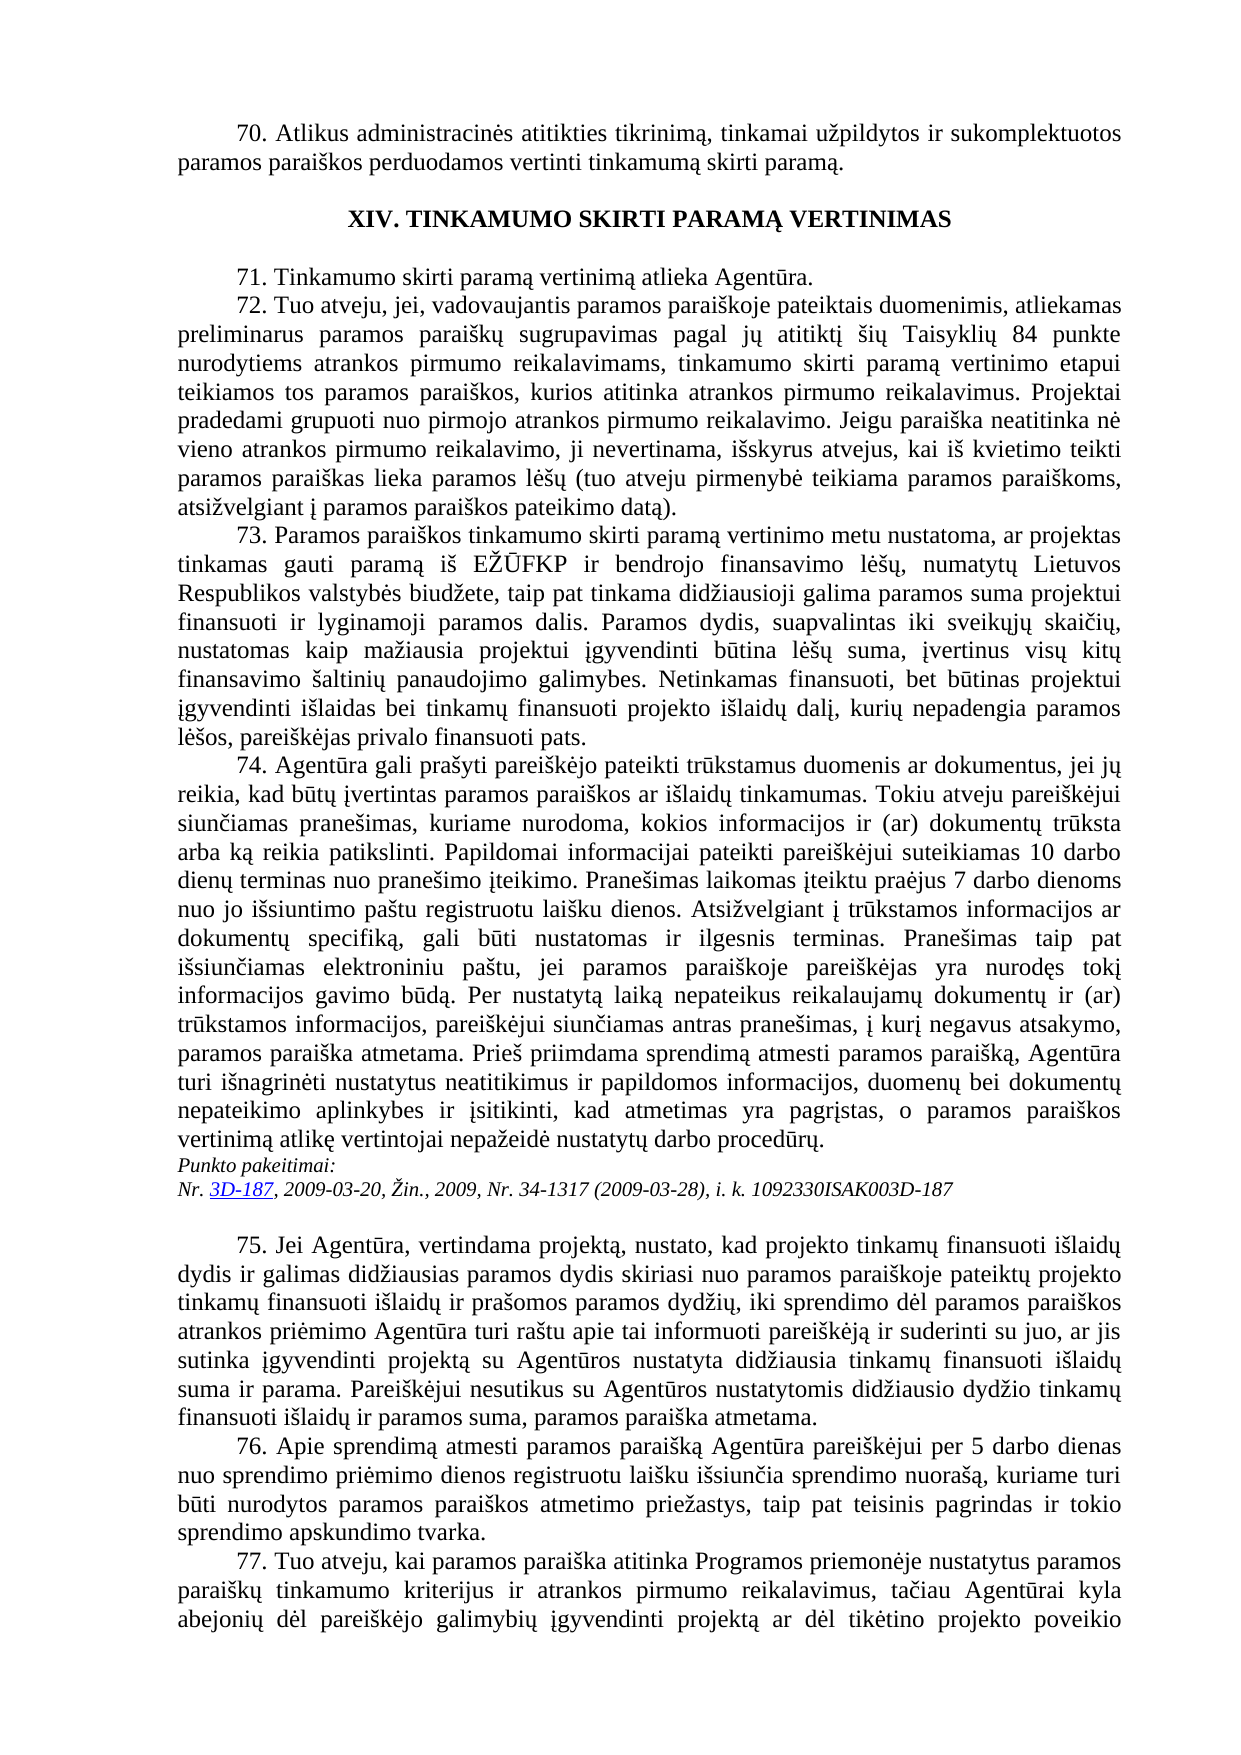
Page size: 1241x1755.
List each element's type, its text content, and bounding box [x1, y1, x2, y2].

text 74. Agentūra gali prašyti pareiškėjo pateikti trūkstamus duomenis ar dokumentus, jei jų reikia, kad būtų įvertintas paramos paraiškos ar išlaidų tinkamumas. Tokiu atveju pareiškėjui siunčiamas pranešimas, kuriame nurodoma, kokios informacijos ir (ar) dokumentų trūksta arba ką reikia patikslinti. Papildomai informacijai pateikti pareiškėjui suteikiamas 10 darbo dienų terminas nuo pranešimo įteikimo. Pranešimas laikomas įteiktu praėjus 7 darbo dienoms nuo jo išsiuntimo paštu registruotu laišku dienos. Atsižvelgiant į trūkstamos informacijos ar dokumentų specifiką, gali būti nustatomas ir ilgesnis terminas. Pranešimas taip pat išsiunčiamas elektroniniu paštu, jei paramos paraiškoje pareiškėjas yra nurodęs tokį informacijos gavimo būdą. Per nustatytą laiką nepateikus reikalaujamų dokumentų ir (ar) trūkstamos informacijos, pareiškėjui siunčiamas antras pranešimas, į kurį negavus atsakymo, paramos paraiška atmetama. Prieš priimdama sprendimą atmesti paramos paraišką, Agentūra turi išnagrinėti nustatytus neatitikimus ir papildomos informacijos, duomenų bei dokumentų nepateikimo aplinkybes ir įsitikinti, kad atmetimas yra pagrįstas, o paramos paraiškos vertinimą atlikę vertintojai nepažeidė nustatytų darbo procedūrų. [177, 751, 1122, 1153]
text 77. Tuo atveju, kai paramos paraiška atitinka Programos priemonėje nustatytus paramos paraiškų tinkamumo kriterijus ir atrankos pirmumo reikalavimus, tačiau Agentūrai kyla abejonių dėl pareiškėjo galimybių įgyvendinti projektą ar dėl tikėtino projekto poveikio [177, 1546, 1122, 1632]
text 76. Apie sprendimą atmesti paramos paraišką Agentūra pareiškėjui per 5 darbo dienas nuo sprendimo priėmimo dienos registruotu laišku išsiunčia sprendimo nuorašą, kuriame turi būti nurodytos paramos paraiškos atmetimo priežastys, taip pat teisinis pagrindas ir tokio sprendimo apskundimo tvarka. [177, 1431, 1122, 1546]
text 70. Atlikus administracinės atitikties tikrinimą, tinkamai užpildytos ir sukomplektuotos paramos paraiškos perduodamos vertinti tinkamumą skirti paramą. [177, 118, 1122, 176]
text 75. Jei Agentūra, vertindama projektą, nustato, kad projekto tinkamų finansuoti išlaidų dydis ir galimas didžiausias paramos dydis skiriasi nuo paramos paraiškoje pateiktų projekto tinkamų finansuoti išlaidų ir prašomos paramos dydžių, iki sprendimo dėl paramos paraiškos atrankos priėmimo Agentūra turi raštu apie tai informuoti pareiškėją ir suderinti su juo, ar jis sutinka įgyvendinti projektą su Agentūros nustatyta didžiausia tinkamų finansuoti išlaidų suma ir parama. Pareiškėjui nesutikus su Agentūros nustatytomis didžiausio dydžio tinkamų finansuoti išlaidų ir paramos suma, paramos paraiška atmetama. [177, 1230, 1122, 1431]
text XIV. TINKAMUMO SKIRTI PARAMĄ VERTINIMAS [177, 204, 1122, 233]
text Nr. 3D-187, 2009-03-20, Žin., 2009, Nr. 34-1317 (2009-03-28), i. k. 1092330ISAK003D-187 [177, 1177, 1122, 1201]
text Punkto pakeitimai: [177, 1153, 1122, 1177]
text 71. Tinkamumo skirti paramą vertinimą atlieka Agentūra. [177, 262, 1122, 291]
text 73. Paramos paraiškos tinkamumo skirti paramą vertinimo metu nustatoma, ar projektas tinkamas gauti paramą iš EŽŪFKP ir bendrojo finansavimo lėšų, numatytų Lietuvos Respublikos valstybės biudžete, taip pat tinkama didžiausioji galima paramos suma projektui finansuoti ir lyginamoji paramos dalis. Paramos dydis, suapvalintas iki sveikųjų skaičių, nustatomas kaip mažiausia projektui įgyvendinti būtina lėšų suma, įvertinus visų kitų finansavimo šaltinių panaudojimo galimybes. Netinkamas finansuoti, bet būtinas projektui įgyvendinti išlaidas bei tinkamų finansuoti projekto išlaidų dalį, kurių nepadengia paramos lėšos, pareiškėjas privalo finansuoti pats. [177, 521, 1122, 751]
text 72. Tuo atveju, jei, vadovaujantis paramos paraiškoje pateiktais duomenimis, atliekamas preliminarus paramos paraiškų sugrupavimas pagal jų atitiktį šių Taisyklių 84 punkte nurodytiems atrankos pirmumo reikalavimams, tinkamumo skirti paramą vertinimo etapui teikiamos tos paramos paraiškos, kurios atitinka atrankos pirmumo reikalavimus. Projektai pradedami grupuoti nuo pirmojo atrankos pirmumo reikalavimo. Jeigu paraiška neatitinka nė vieno atrankos pirmumo reikalavimo, ji nevertinama, išskyrus atvejus, kai iš kvietimo teikti paramos paraiškas lieka paramos lėšų (tuo atveju pirmenybė teikiama paramos paraiškoms, atsižvelgiant į paramos paraiškos pateikimo datą). [177, 291, 1122, 521]
